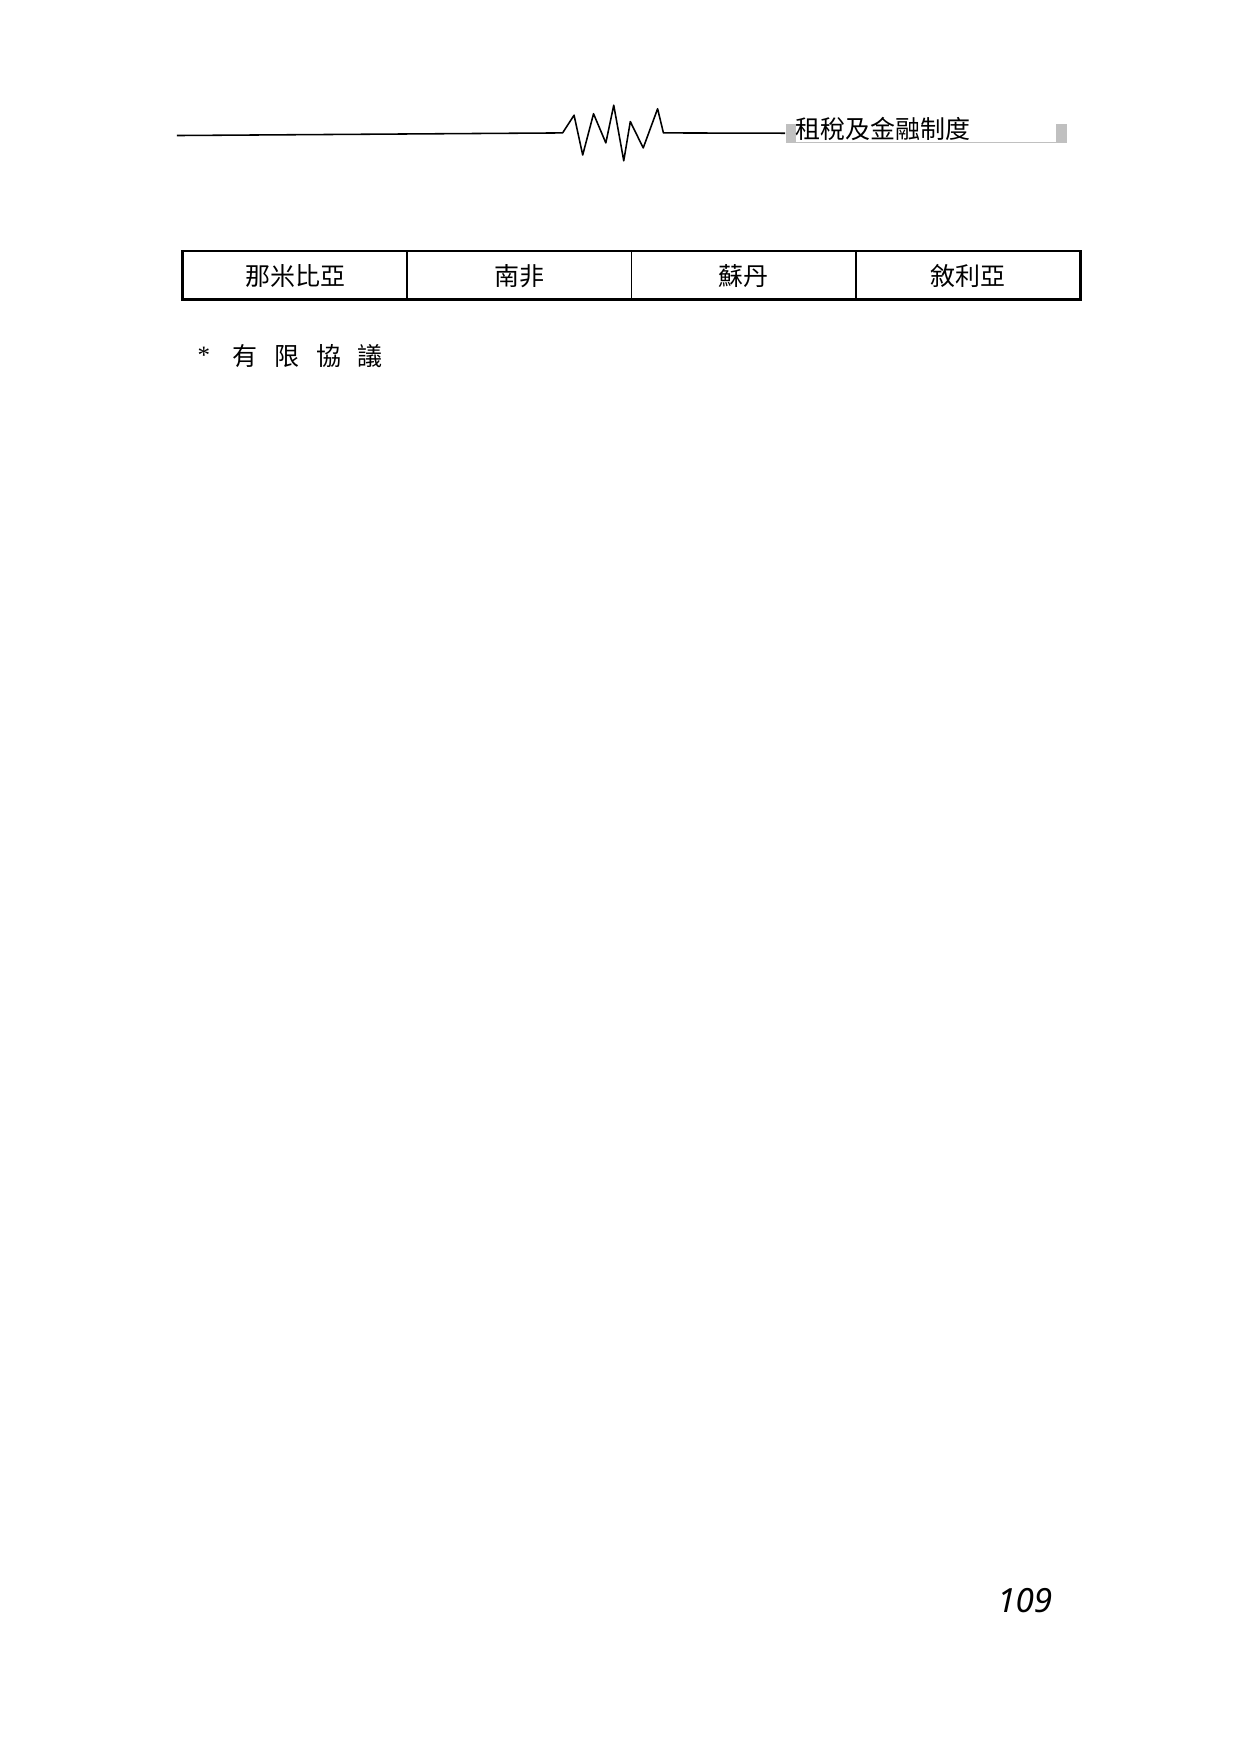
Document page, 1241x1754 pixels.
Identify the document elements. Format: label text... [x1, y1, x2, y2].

table_cell 南非 [408, 252, 631, 297]
table_cell 那米比亞 [184, 252, 406, 297]
table_cell 蘇丹 [632, 252, 855, 297]
text *有限協議 [183, 313, 1058, 375]
table_cell 敘利亞 [857, 252, 1079, 297]
